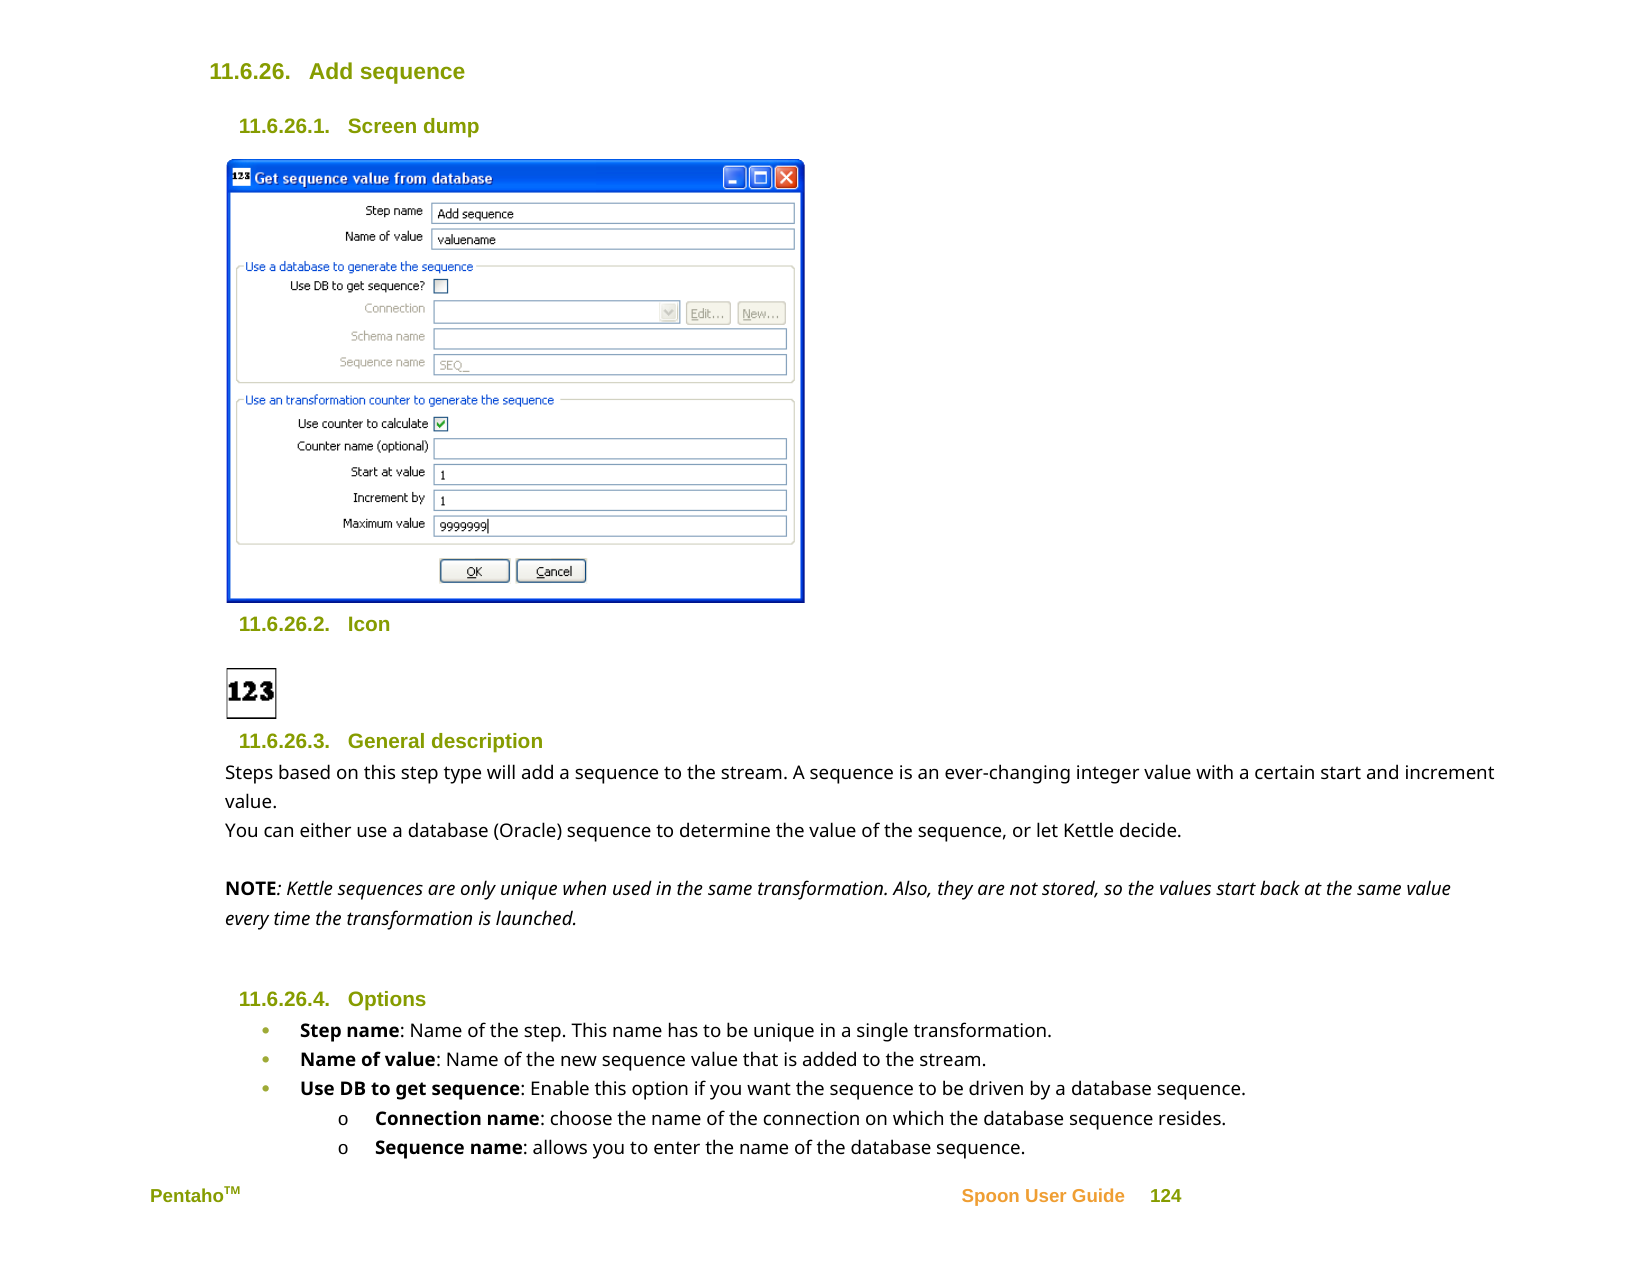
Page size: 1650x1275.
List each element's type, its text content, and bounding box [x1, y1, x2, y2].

picture [226, 668, 277, 719]
picture [226, 159, 805, 603]
list Use DB to get sequence: Enable this option if you want the sequence to be driven by a database sequence. [262, 1072, 1500, 1102]
subtitle Icon [225, 603, 1500, 639]
list Name of value: Name of the new sequence value that is added to the stream. [262, 1043, 1500, 1072]
subtitle General description [239, 657, 1500, 755]
text You can either use a database (Oracle) sequence to determine the value of the sequence, or let Kettle decide. [225, 814, 1500, 843]
subtitle Screen dump [239, 106, 1500, 141]
list Step name: Name of the step. This name has to be unique in a single transformation. [262, 1014, 1500, 1043]
text Steps based on this step type will add a sequence to the stream. A sequence is an ever-changing integer value with a certain start and increment value. [225, 756, 1500, 814]
list Sequence name: allows you to enter the name of the database sequence. [337, 1131, 1500, 1160]
text NOTE: Kettle sequences are only unique when used in the same transformation. Also, they are not stored, so the values start back at the same value every time the transformation is launched. [225, 872, 1500, 931]
subtitle Add sequence [209, 52, 1500, 87]
subtitle Options [239, 979, 1500, 1013]
list Connection name: choose the name of the connection on which the database sequence resides. [337, 1102, 1500, 1131]
